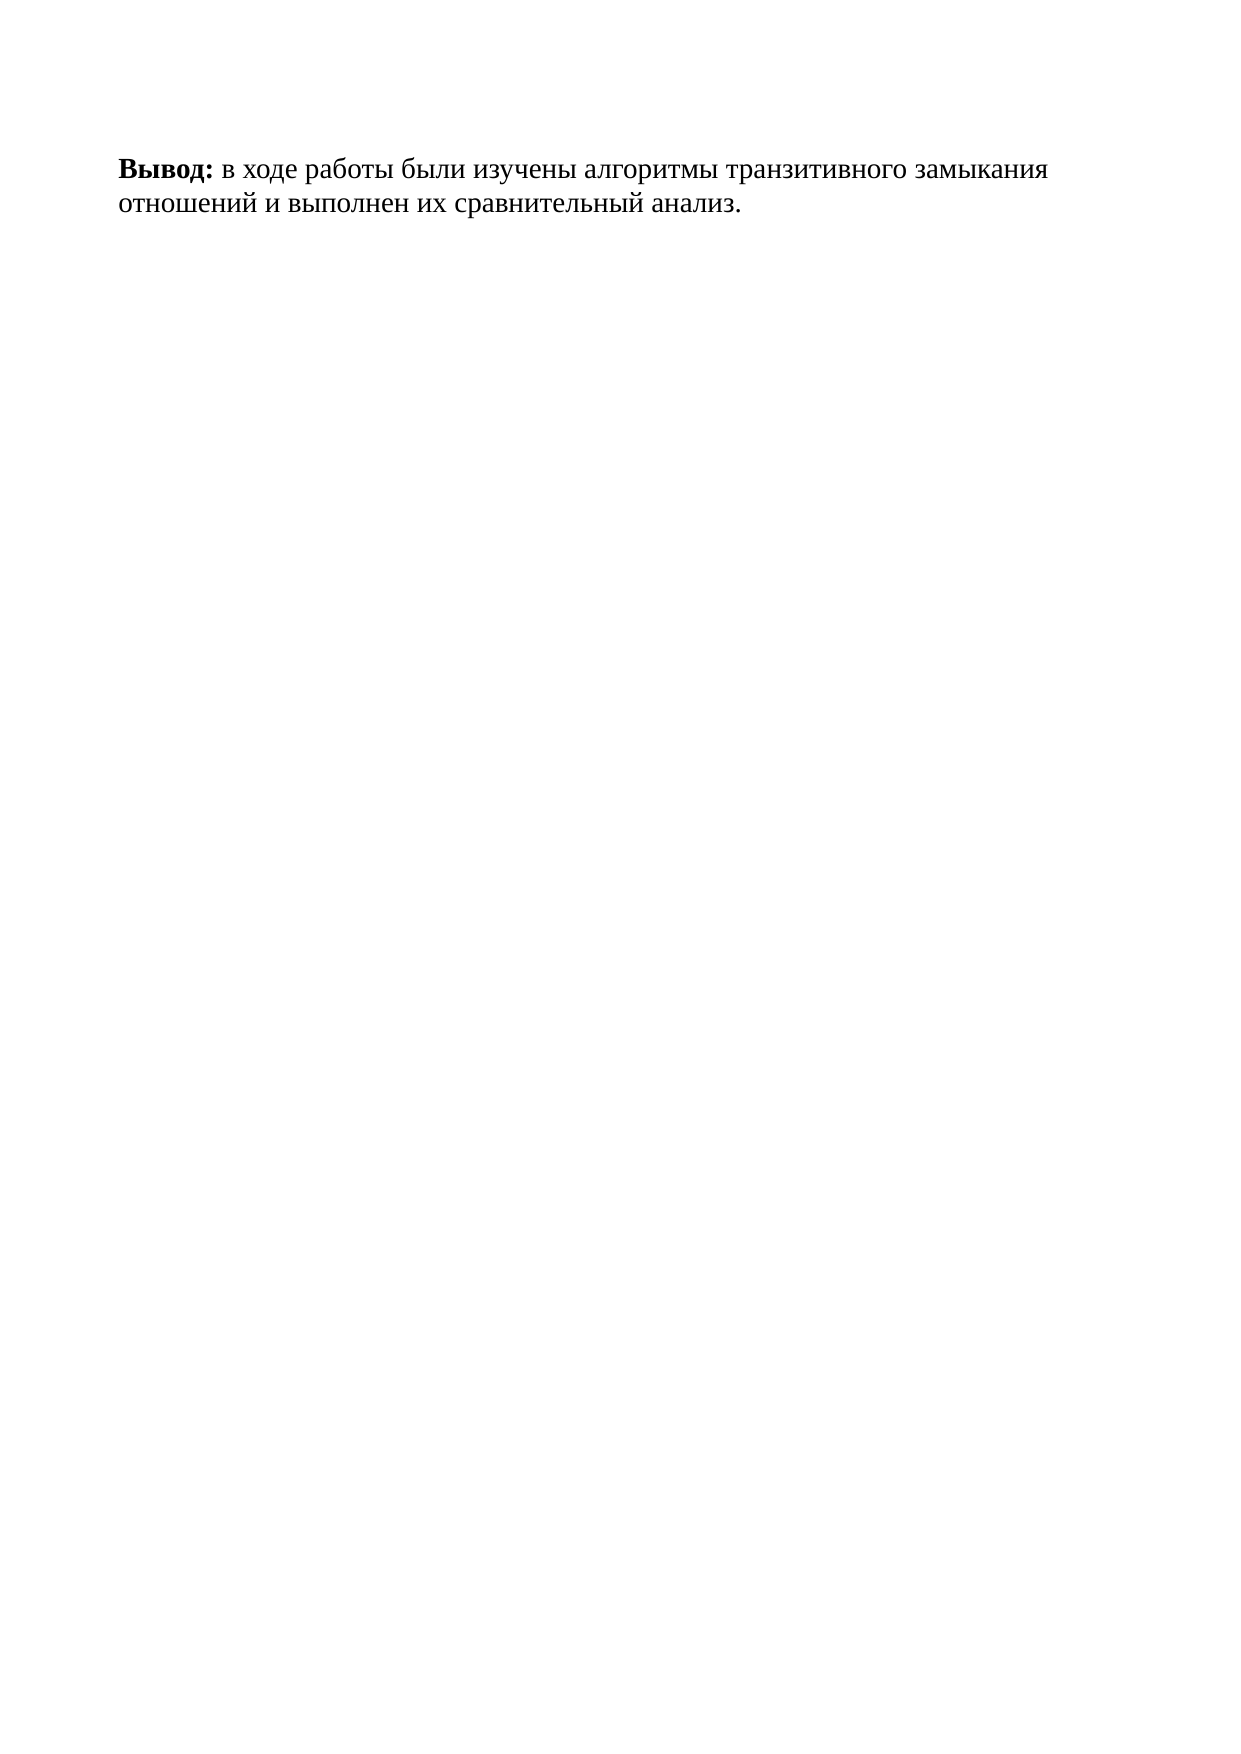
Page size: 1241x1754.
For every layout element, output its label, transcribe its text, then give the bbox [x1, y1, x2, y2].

text Вывод: в ходе работы были изучены алгоритмы транзитивного замыкания отношений и выполнен их сравнительный анализ. [118, 152, 1122, 219]
